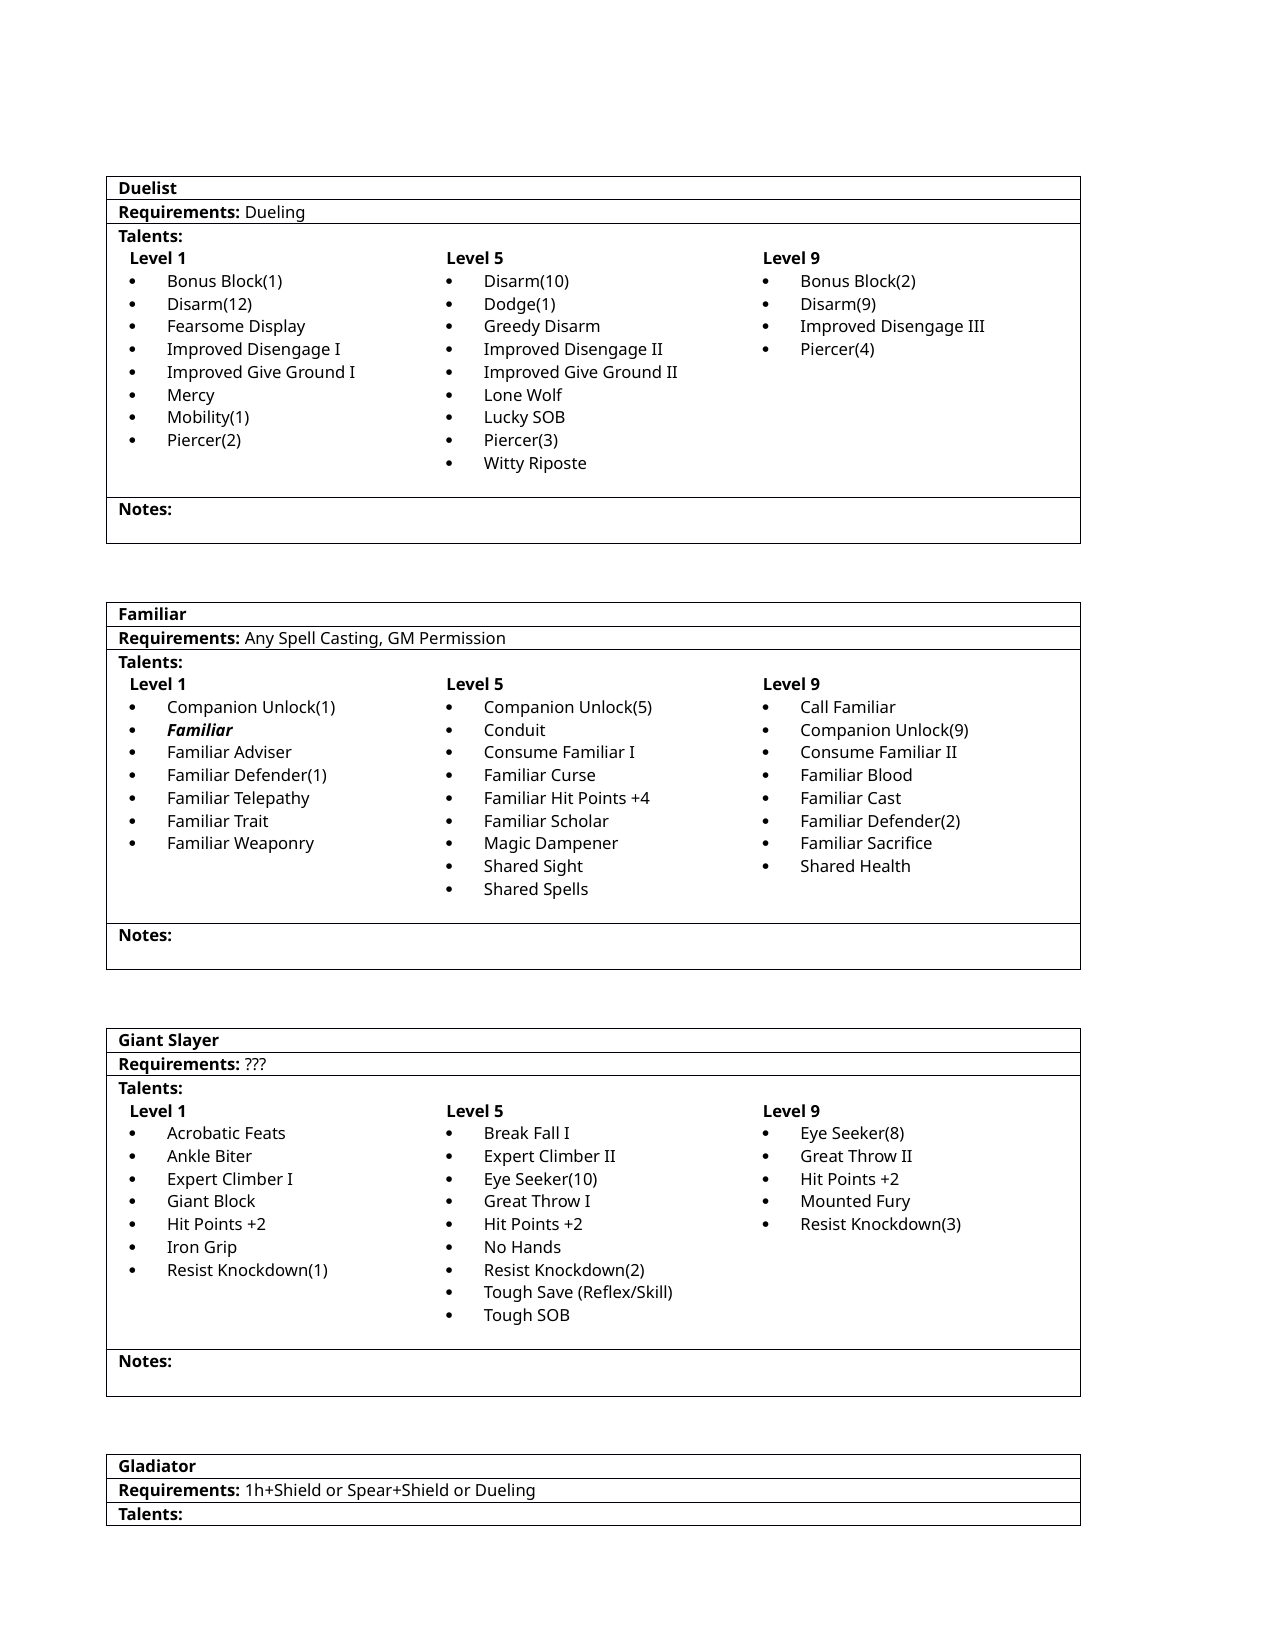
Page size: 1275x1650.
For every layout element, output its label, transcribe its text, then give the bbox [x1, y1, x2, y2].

table_header Level 1 [118, 1099, 435, 1122]
table_cell Requirements: 1h+Shield or Spear+Shield or Dueling [107, 1479, 1080, 1502]
table_cell Companion Unlock(5) Conduit Consume Familiar I Familiar Curse Familiar Hit Points +4 Familiar Scholar Magic Dampener Shared Sight Shared Spells [435, 696, 751, 923]
table_cell Talents: [107, 1076, 1080, 1349]
table_cell Requirements: Dueling [107, 200, 1080, 223]
table_cell Requirements: Any Spell Casting, GM Permission [107, 627, 1080, 649]
table_cell Disarm(10) Dodge(1) Greedy Disarm Improved Disengage II Improved Give Ground II Lone Wolf Lucky SOB Piercer(3) Witty Riposte [435, 270, 751, 497]
table_header Gladiator [107, 1455, 1080, 1478]
table_cell Bonus Block(1) Disarm(12) Fearsome Display Improved Disengage I Improved Give Ground I Mercy Mobility(1) Piercer(2) [118, 270, 435, 497]
table_header Duelist [107, 177, 1080, 199]
table_header Giant Slayer [107, 1029, 1080, 1052]
table_cell Bonus Block(2) Disarm(9) Improved Disengage III Piercer(4) [751, 270, 1068, 497]
table_header Level 9 [751, 247, 1068, 269]
table_header Level 1 [118, 673, 435, 696]
table_cell Notes: [107, 498, 1080, 543]
table_header Familiar [107, 603, 1080, 626]
table_header Level 5 [435, 1099, 751, 1122]
table_cell Break Fall I Expert Climber II Eye Seeker(10) Great Throw I Hit Points +2 No Hands Resist Knockdown(2) Tough Save (Reflex/Skill) Tough SOB [435, 1122, 751, 1349]
table_cell Companion Unlock(1) Familiar Familiar Adviser Familiar Defender(1) Familiar Telepathy Familiar Trait Familiar Weaponry [118, 696, 435, 923]
table_header Level 5 [435, 673, 751, 696]
table_cell Requirements: ??? [107, 1053, 1080, 1075]
table_header Level 1 [118, 247, 435, 269]
table_cell Talents: [107, 1503, 1080, 1525]
table_cell Notes: [107, 1350, 1080, 1396]
table_cell Call Familiar Companion Unlock(9) Consume Familiar II Familiar Blood Familiar Cast Familiar Defender(2) Familiar Sacrifice Shared Health [751, 696, 1068, 923]
table_header Level 9 [751, 673, 1068, 696]
table_header Level 5 [435, 247, 751, 269]
table_cell Eye Seeker(8) Great Throw II Hit Points +2 Mounted Fury Resist Knockdown(3) [751, 1122, 1068, 1349]
table_header Level 9 [751, 1099, 1068, 1122]
table_cell Acrobatic Feats Ankle Biter Expert Climber I Giant Block Hit Points +2 Iron Grip Resist Knockdown(1) [118, 1122, 435, 1349]
table_cell Talents: [107, 650, 1080, 923]
table_cell Talents: [107, 224, 1080, 497]
table_cell Notes: [107, 924, 1080, 969]
